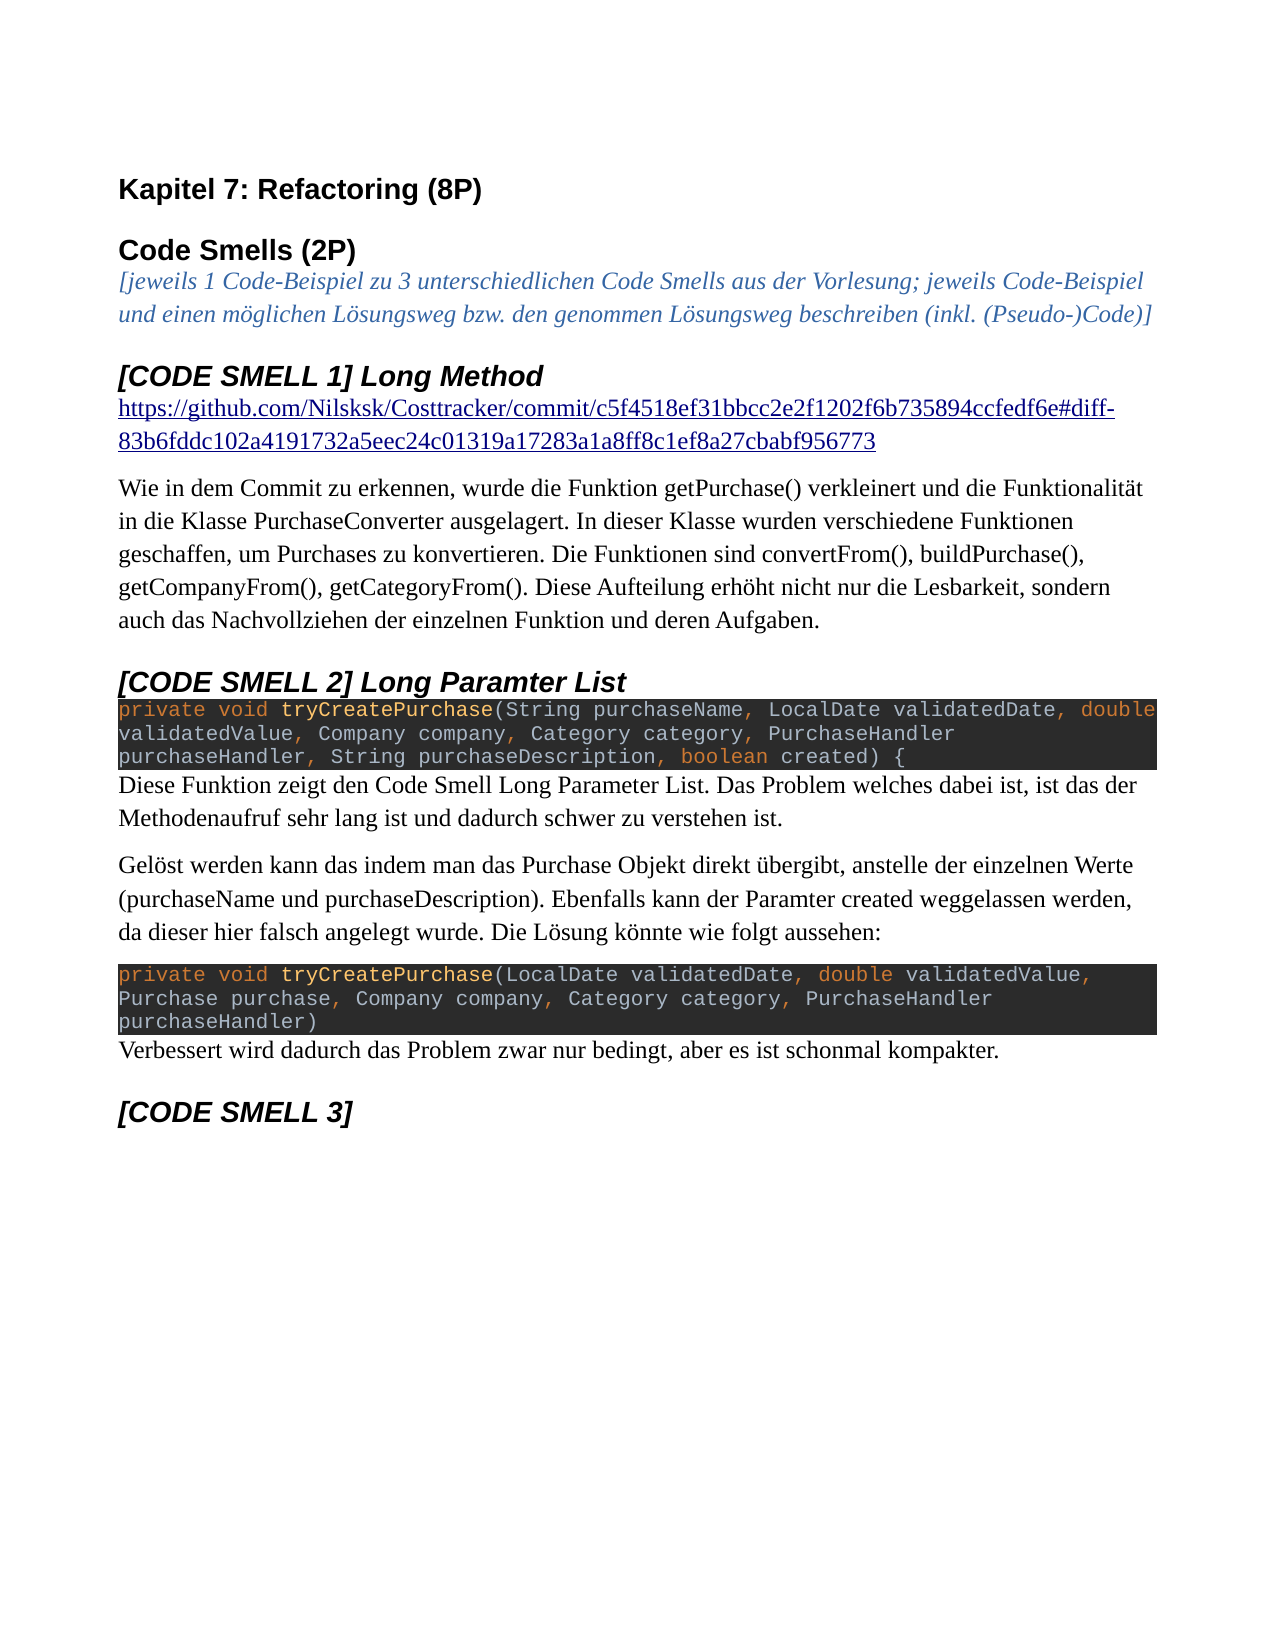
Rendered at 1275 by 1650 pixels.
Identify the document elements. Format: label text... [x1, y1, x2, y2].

subtitle Code Smells (2P) [118, 232, 1157, 266]
text Wie in dem Commit zu erkennen, wurde die Funktion getPurchase() verkleinert und die Funktionalität in die Klasse PurchaseConverter ausgelagert. In dieser Klasse wurden verschiedene Funktionen geschaffen, um Purchases zu konvertieren. Die Funktionen sind convertFrom(), buildPurchase(), getCompanyFrom(), getCategoryFrom(). Diese Aufteilung erhöht nicht nur die Lesbarkeit, sondern auch das Nachvollziehen der einzelnen Funktion und deren Aufgaben. [118, 473, 1157, 634]
text Verbessert wird dadurch das Problem zwar nur bedingt, aber es ist schonmal kompakter. [118, 1035, 1157, 1064]
text https://github.com/Nilsksk/Costtracker/commit/c5f4518ef31bbcc2e2f1202f6b735894ccfedf6e#diff-83b6fddc102a4191732a5eec24c01319a17283a1a8ff8c1ef8a27cbabf956773 [118, 393, 1157, 454]
subtitle Kapitel 7: Refactoring (8P) [118, 172, 1157, 205]
subtitle [CODE SMELL 3] [118, 1095, 1157, 1129]
text [jeweils 1 Code-Beispiel zu 3 unterschiedlichen Code Smells aus der Vorlesung; jeweils Code-Beispiel und einen möglichen Lösungsweg bzw. den genommen Lösungsweg beschreiben (inkl. (Pseudo-)Code)] [118, 266, 1157, 328]
text Diese Funktion zeigt den Code Smell Long Parameter List. Das Problem welches dabei ist, ist das der Methodenaufruf sehr lang ist und dadurch schwer zu verstehen ist. [118, 770, 1157, 832]
text Gelöst werden kann das indem man das Purchase Objekt direkt übergibt, anstelle der einzelnen Werte (purchaseName und purchaseDescription). Ebenfalls kann der Paramter created weggelassen werden, da dieser hier falsch angelegt wurde. Die Lösung könnte wie folgt aussehen: [118, 851, 1157, 945]
text private void tryCreatePurchase(LocalDate validatedDate, double validatedValue, Purchase purchase, Company company, Category category, PurchaseHandler purchaseHandler) [118, 964, 1157, 1035]
subtitle [CODE SMELL 2] Long Paramter List [118, 666, 1157, 699]
text private void tryCreatePurchase(String purchaseName, LocalDate validatedDate, double validatedValue, Company company, Category category, PurchaseHandler purchaseHandler, String purchaseDescription, boolean created) { [118, 699, 1157, 770]
subtitle [CODE SMELL 1] Long Method [118, 359, 1157, 393]
